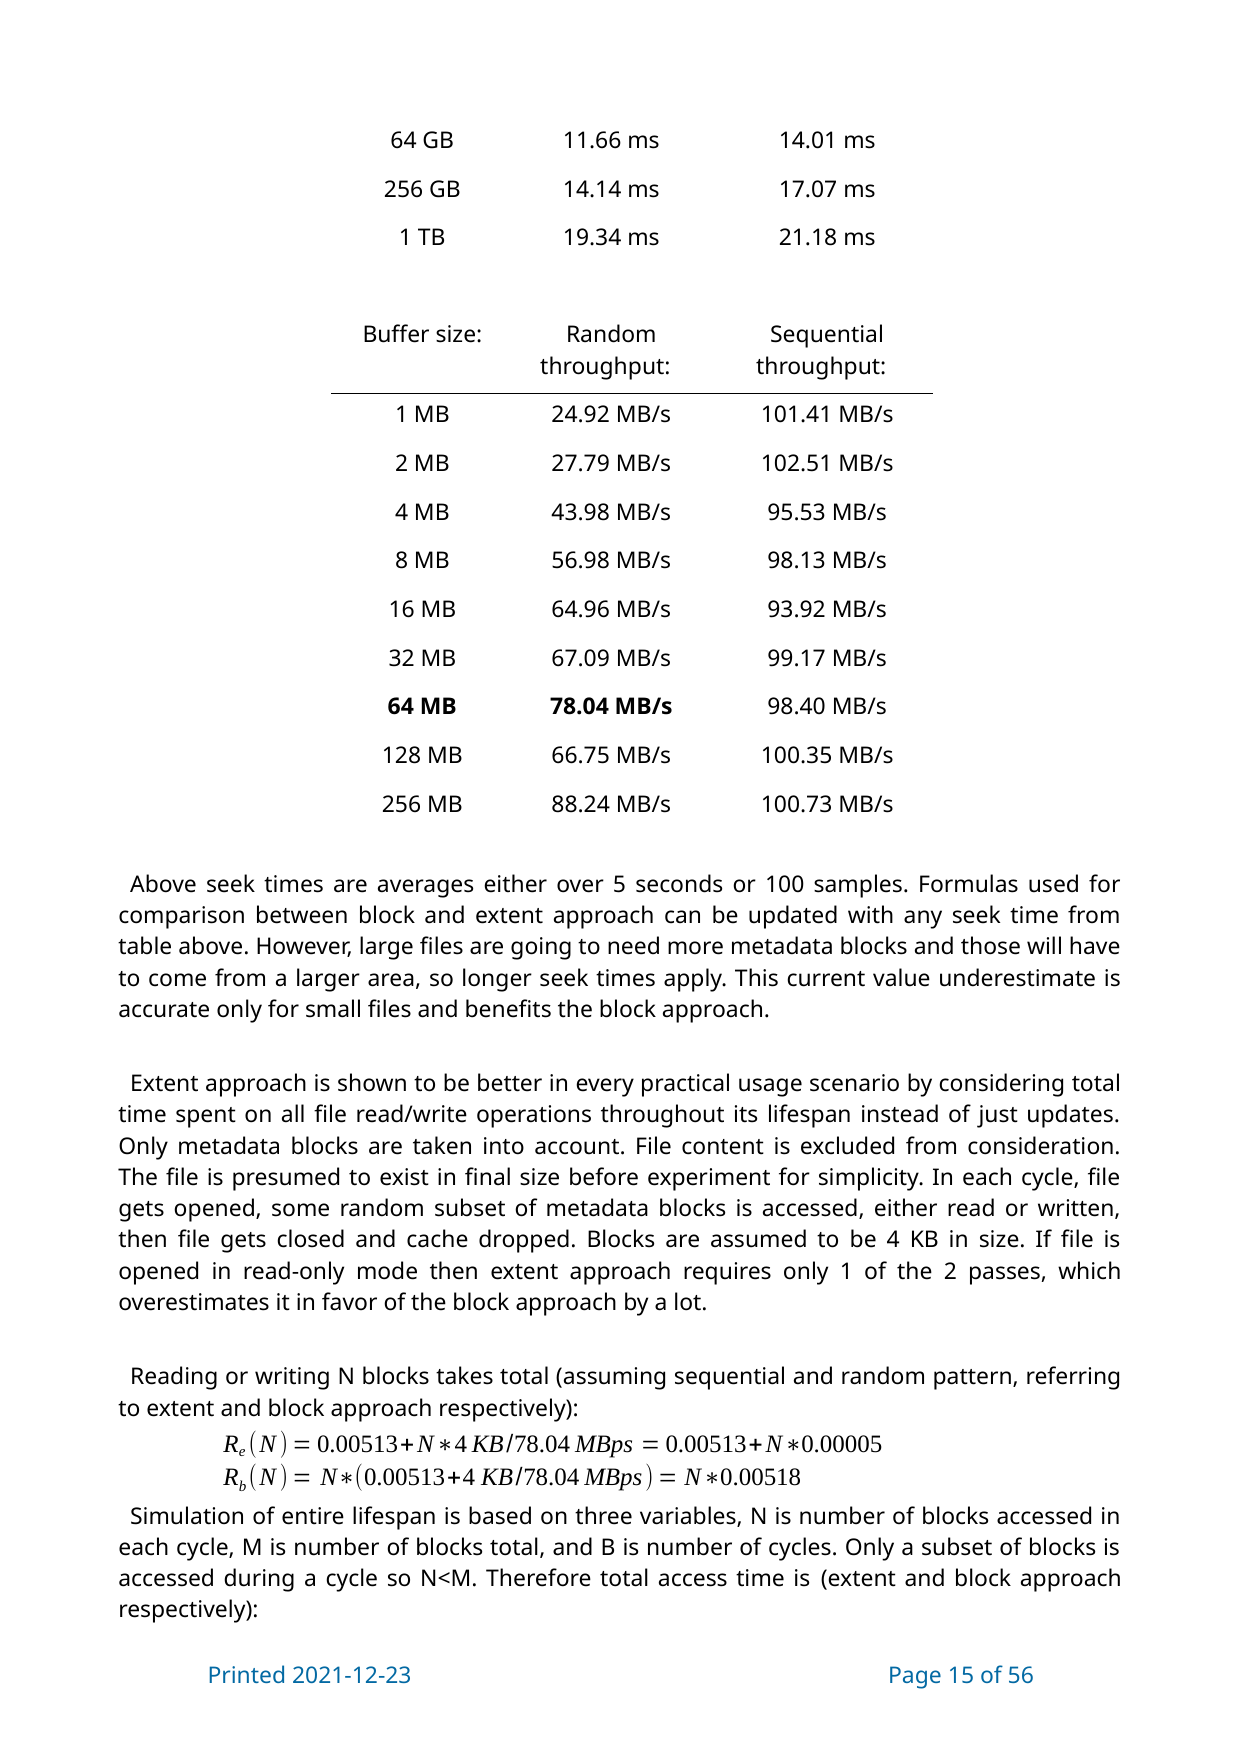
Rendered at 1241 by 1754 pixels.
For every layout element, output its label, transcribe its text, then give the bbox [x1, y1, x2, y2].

table_cell Sequential throughput: [709, 313, 933, 393]
table_cell [933, 313, 1122, 393]
table_cell 99.17 MB/s [709, 636, 933, 684]
table_cell 4 MB [331, 490, 501, 539]
table_cell 64 MB [331, 685, 501, 733]
table_cell [118, 393, 331, 441]
table_cell 21.18 ms [709, 215, 933, 264]
table_cell [933, 215, 1122, 264]
table_cell 256 GB [331, 167, 501, 215]
table_cell [933, 587, 1122, 636]
table_cell 88.24 MB/s [501, 782, 709, 831]
table_cell [118, 733, 331, 782]
table_cell [933, 264, 1122, 313]
text Extent approach is shown to be better in every practical usage scenario by considering total time spent on all file read/write operations throughout its lifespan instead of just updates. Only metadata blocks are taken into account. File content is excluded from consideration. The file is presumed to exist in final size before experiment for simplicity. In each cycle, file gets opened, some random subset of metadata blocks is accessed, either read or written, then file gets closed and cache dropped. Blocks are assumed to be 4 KB in size. If file is opened in read-only mode then extent approach requires only 1 of the 2 passes, which overestimates it in favor of the block approach by a lot. [118, 1067, 1122, 1317]
table_cell [933, 782, 1122, 831]
table_cell [933, 167, 1122, 215]
table_cell 64 GB [331, 118, 501, 167]
table_cell [933, 685, 1122, 733]
table_cell [933, 733, 1122, 782]
table_cell 1 MB [331, 394, 501, 441]
table_cell 32 MB [331, 636, 501, 684]
table_cell [118, 118, 331, 167]
table_cell 1 TB [331, 215, 501, 264]
table_cell 19.34 ms [501, 215, 709, 264]
text Reading or writing N blocks takes total (assuming sequential and random pattern, referring to extent and block approach respectively): [118, 1360, 1122, 1423]
table_cell 27.79 MB/s [501, 441, 709, 490]
table_cell Buffer size: [331, 313, 501, 393]
text Simulation of entire lifespan is based on three variables, N is number of blocks accessed in each cycle, M is number of blocks total, and B is number of cycles. Only a subset of blocks is accessed during a cycle so N<M. Therefore total access time is (extent and block approach respectively): [118, 1500, 1122, 1625]
table_cell [933, 118, 1122, 167]
table_cell 102.51 MB/s [709, 441, 933, 490]
table_cell 16 MB [331, 587, 501, 636]
table_cell 24.92 MB/s [501, 394, 709, 441]
table_cell [709, 264, 933, 313]
table_cell 14.01 ms [709, 118, 933, 167]
table_cell [118, 313, 331, 393]
table_cell 56.98 MB/s [501, 539, 709, 587]
table_cell 78.04 MB/s [501, 685, 709, 733]
table_cell 67.09 MB/s [501, 636, 709, 684]
table_cell 14.14 ms [501, 167, 709, 215]
table_cell [933, 490, 1122, 539]
table_cell [118, 441, 331, 490]
table_cell 64.96 MB/s [501, 587, 709, 636]
table_cell [118, 636, 331, 684]
table_cell [501, 264, 709, 313]
table_cell 95.53 MB/s [709, 490, 933, 539]
table_cell 100.35 MB/s [709, 733, 933, 782]
table_cell [331, 264, 501, 313]
table_cell [118, 167, 331, 215]
table_cell 100.73 MB/s [709, 782, 933, 831]
table_cell [118, 782, 331, 831]
table_cell [933, 636, 1122, 684]
table_cell 8 MB [331, 539, 501, 587]
table_cell 2 MB [331, 441, 501, 490]
table_cell [118, 490, 331, 539]
table_cell 101.41 MB/s [709, 394, 933, 441]
table_cell Random throughput: [501, 313, 709, 393]
table_cell 17.07 ms [709, 167, 933, 215]
table_cell 93.92 MB/s [709, 587, 933, 636]
table_cell 128 MB [331, 733, 501, 782]
table_cell 98.40 MB/s [709, 685, 933, 733]
table_cell [933, 539, 1122, 587]
table_cell 98.13 MB/s [709, 539, 933, 587]
table_cell 43.98 MB/s [501, 490, 709, 539]
table_cell 256 MB [331, 782, 501, 831]
text Above seek times are averages either over 5 seconds or 100 samples. Formulas used for comparison between block and extent approach can be updated with any seek time from table above. However, large files are going to need more metadata blocks and those will have to come from a larger area, so longer seek times apply. This current value underestimate is accurate only for small files and benefits the block approach. [118, 868, 1122, 1024]
table_cell [118, 539, 331, 587]
table_cell [118, 215, 331, 264]
table_cell [933, 393, 1122, 441]
table_cell [933, 441, 1122, 490]
table_cell 66.75 MB/s [501, 733, 709, 782]
table_cell 11.66 ms [501, 118, 709, 167]
table_cell [118, 587, 331, 636]
table_cell [118, 264, 331, 313]
table_cell [118, 685, 331, 733]
